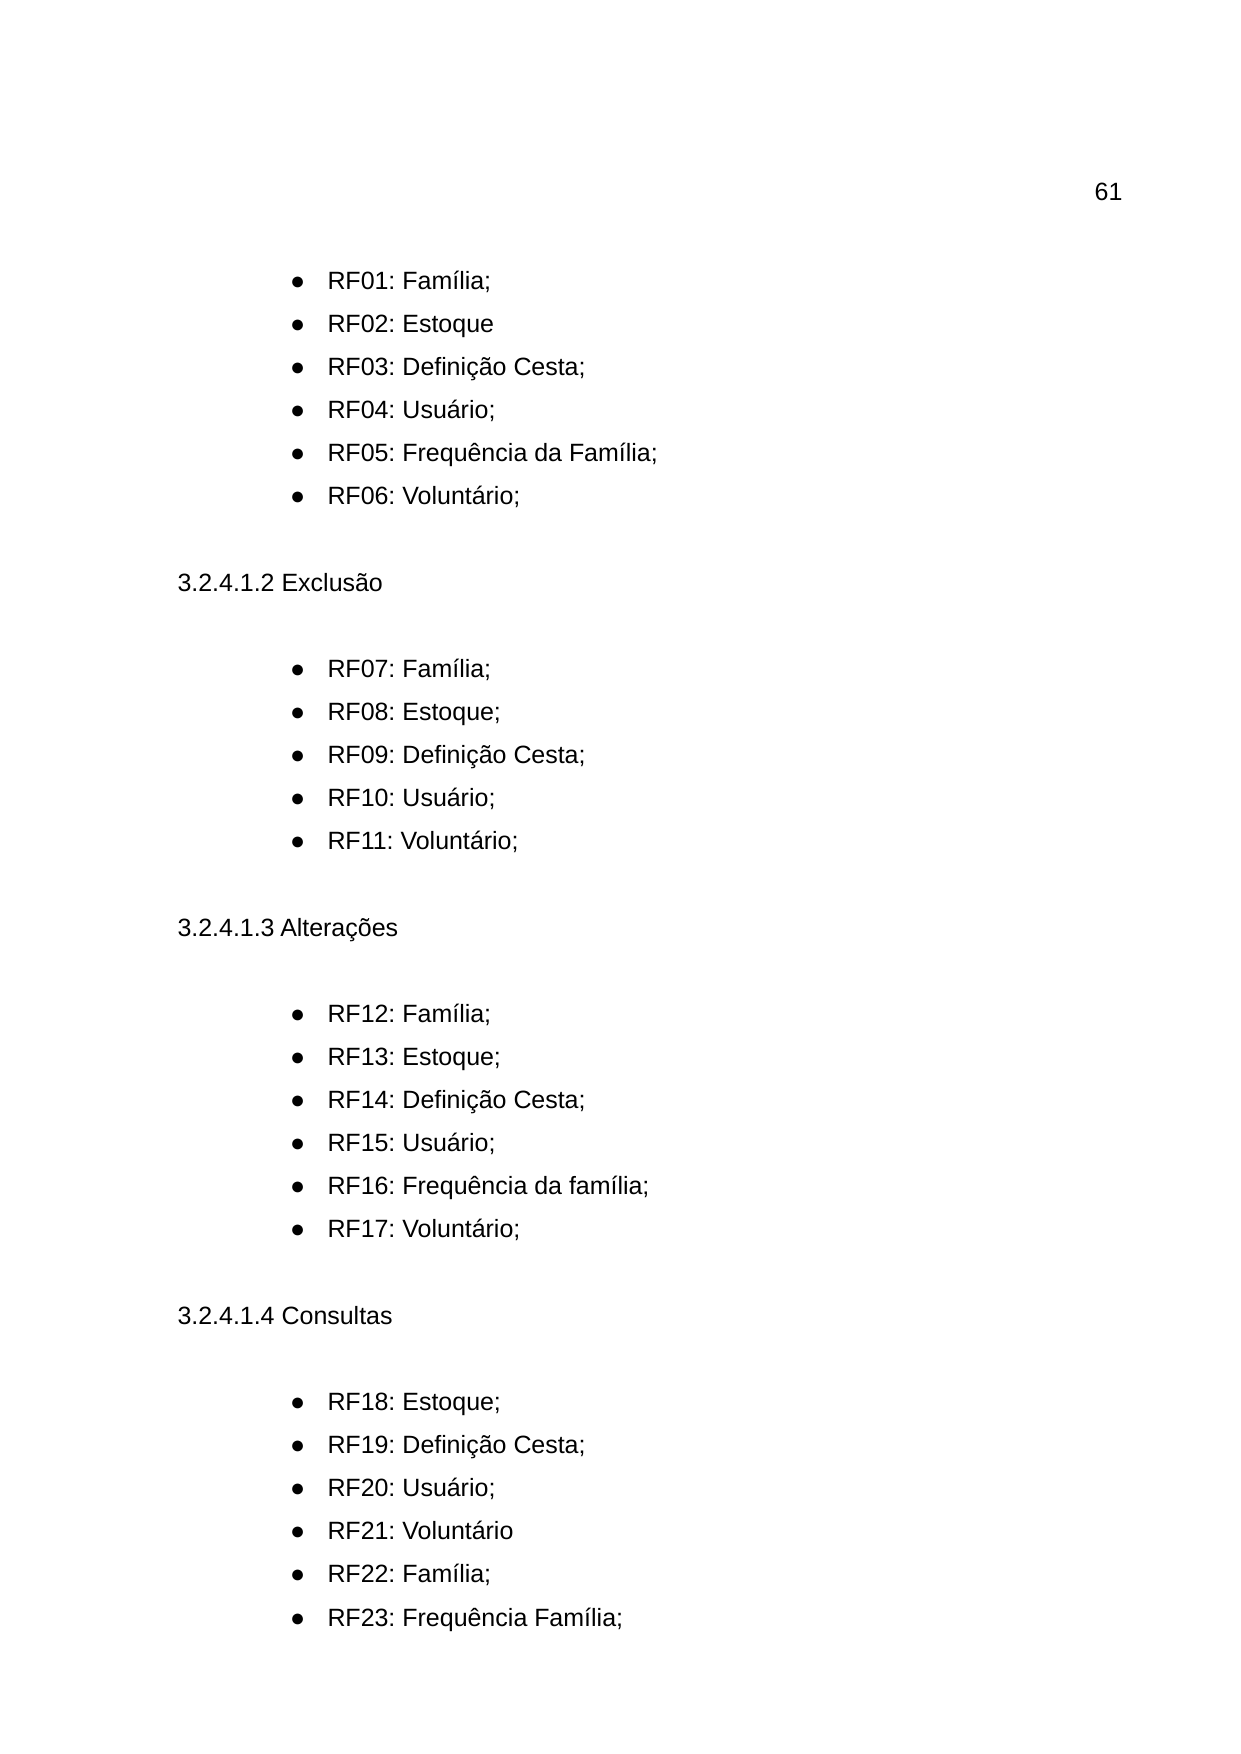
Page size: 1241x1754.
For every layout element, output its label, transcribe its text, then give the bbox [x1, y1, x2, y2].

list RF20: Usuário; [290, 1473, 1122, 1502]
text 3.2.4.1.3 Alterações [177, 913, 1122, 941]
list RF21: Voluntário [290, 1516, 1122, 1545]
list RF03: Definição Cesta; [290, 352, 1122, 381]
list RF23: Frequência Família; [290, 1603, 1122, 1631]
text 3.2.4.1.4 Consultas [177, 1301, 1122, 1329]
list RF13: Estoque; [290, 1042, 1122, 1071]
list RF22: Família; [290, 1559, 1122, 1588]
list RF15: Usuário; [290, 1128, 1122, 1157]
list RF16: Frequência da família; [290, 1171, 1122, 1200]
text 3.2.4.1.2 Exclusão [177, 568, 1122, 596]
list RF17: Voluntário; [290, 1214, 1122, 1243]
list RF14: Definição Cesta; [290, 1085, 1122, 1114]
list RF07: Família; [290, 654, 1122, 683]
list RF06: Voluntário; [290, 481, 1122, 510]
list RF19: Definição Cesta; [290, 1430, 1122, 1459]
list RF09: Definição Cesta; [290, 740, 1122, 769]
list RF04: Usuário; [290, 395, 1122, 424]
list RF05: Frequência da Família; [290, 438, 1122, 467]
list RF08: Estoque; [290, 697, 1122, 726]
list RF02: Estoque [290, 309, 1122, 338]
list RF10: Usuário; [290, 783, 1122, 812]
list RF11: Voluntário; [290, 826, 1122, 855]
list RF12: Família; [290, 999, 1122, 1028]
list RF01: Família; [290, 266, 1122, 294]
list RF18: Estoque; [290, 1387, 1122, 1416]
